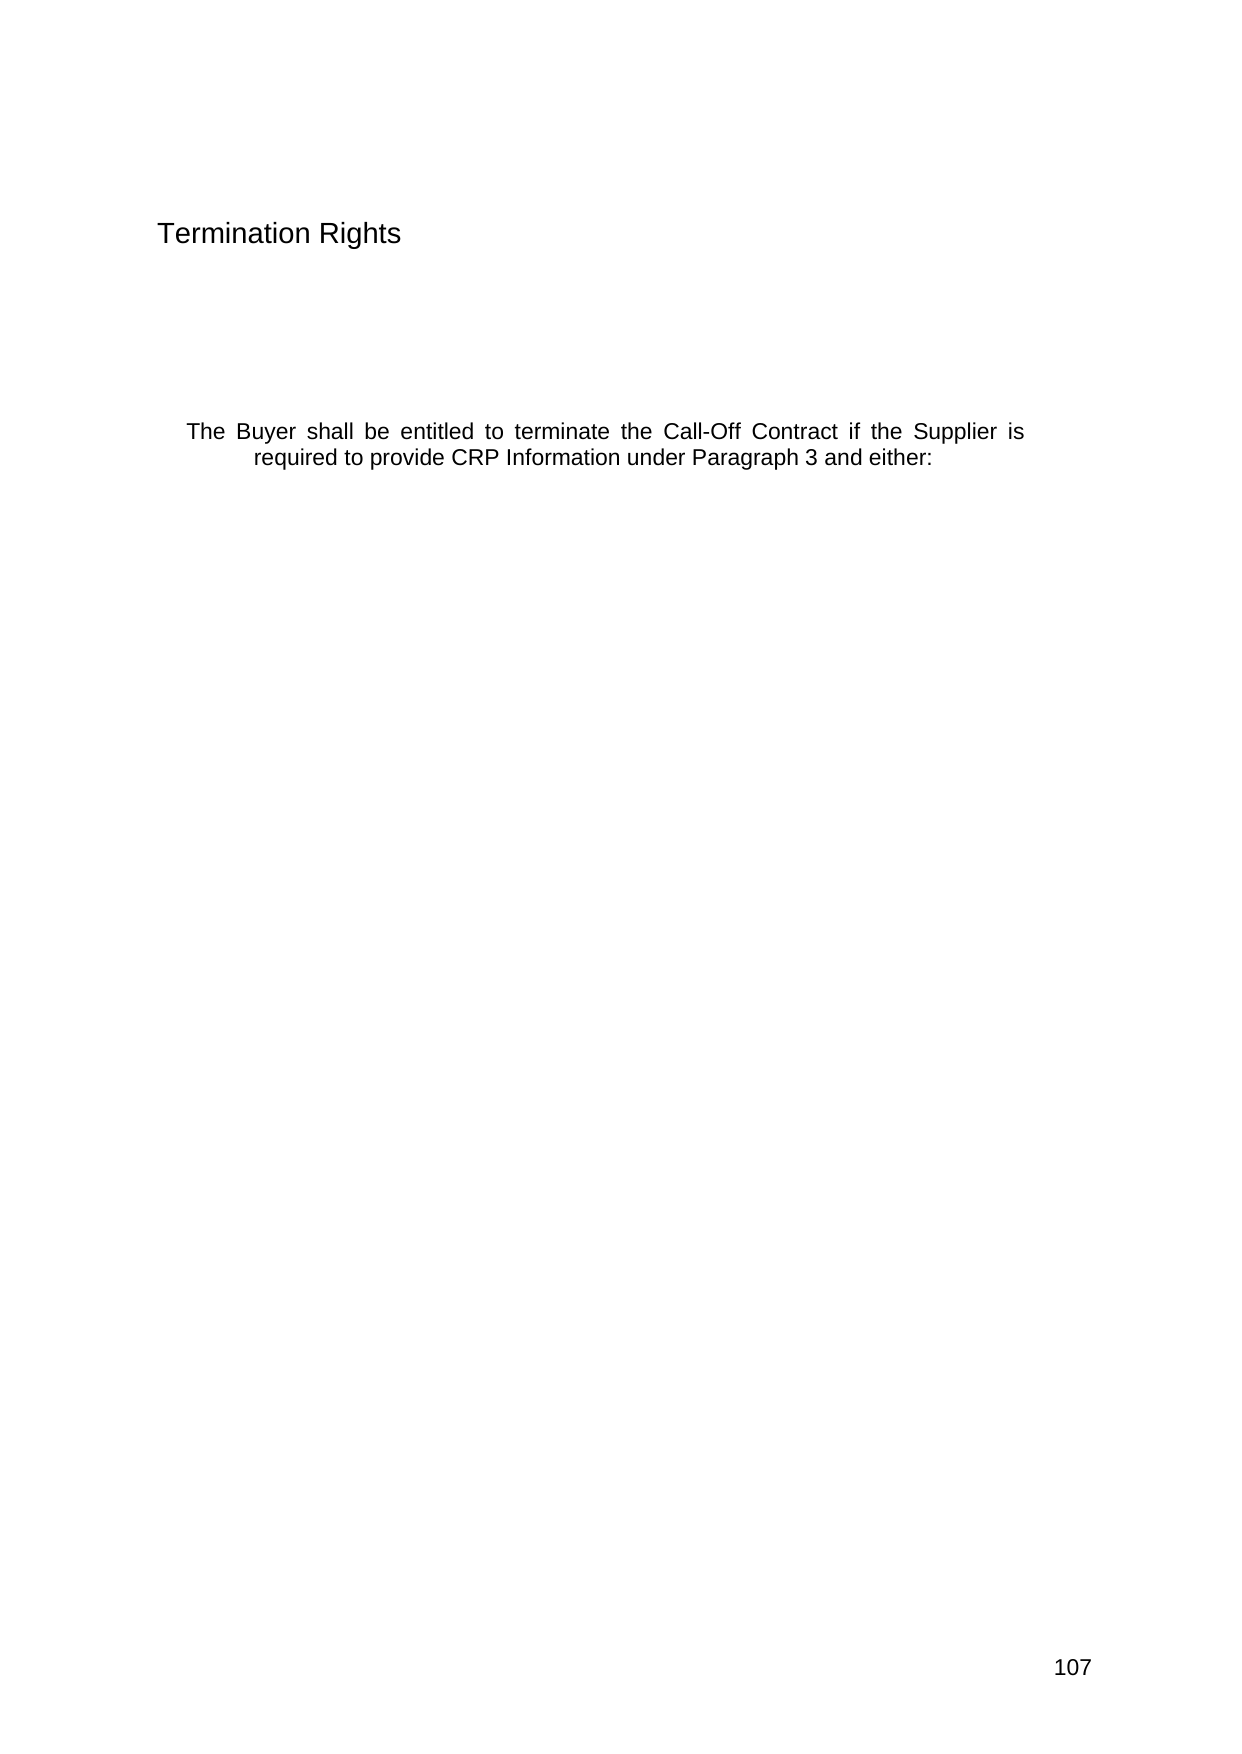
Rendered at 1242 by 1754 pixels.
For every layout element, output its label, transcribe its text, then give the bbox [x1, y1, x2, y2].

subtitle Termination Rights [92, 151, 1091, 314]
subtitle The Buyer shall be entitled to terminate the Call-Off Contract if the Supplier is required to provide CRP Information under Paragraph 3 and either: [121, 353, 1091, 535]
